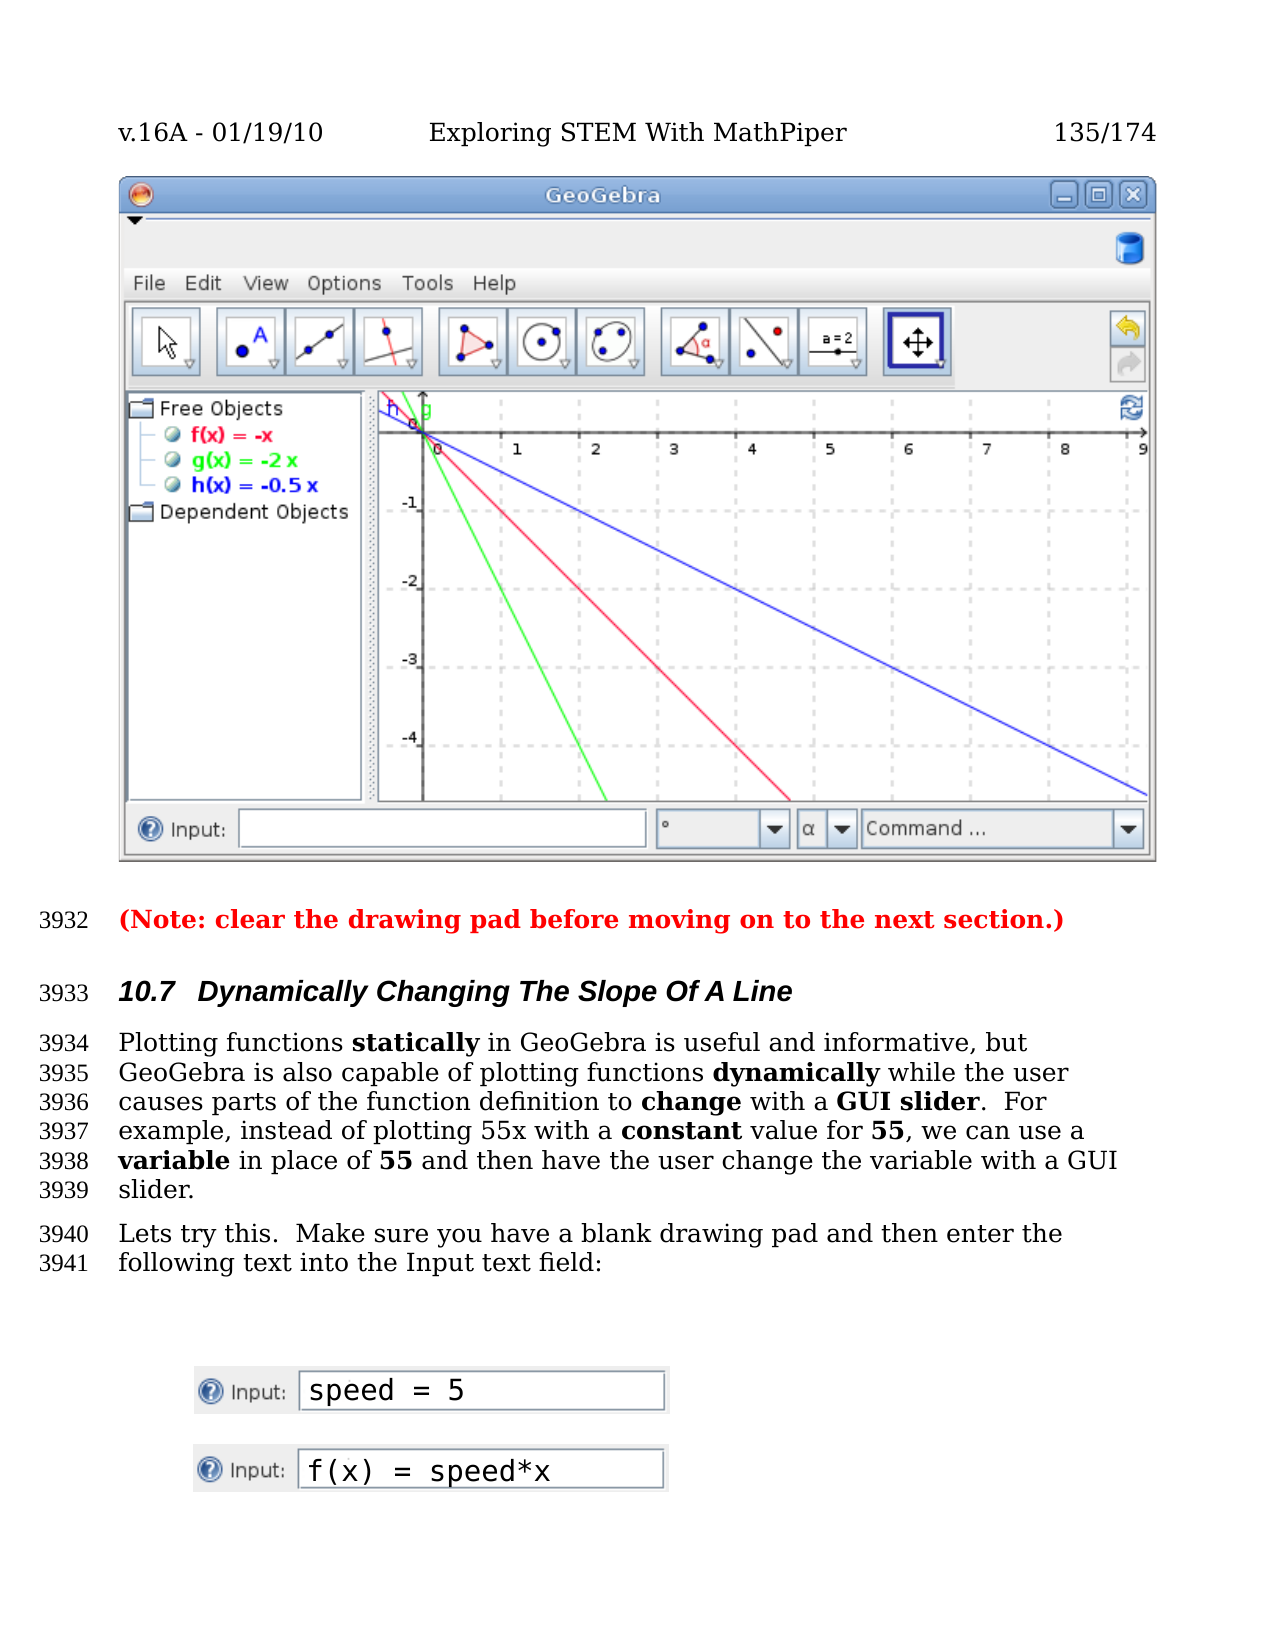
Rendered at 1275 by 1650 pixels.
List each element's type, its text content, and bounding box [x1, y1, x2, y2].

subtitle Dynamically Changing The Slope Of A Line [118, 974, 1157, 1007]
text (Note: clear the drawing pad before moving on to the next section.) [118, 905, 1157, 935]
text Plotting functions statically in GeoGebra is useful and informative, but GeoGebra is also capable of plotting functions dynamically while the user causes parts of the function definition to change with a GUI slider. For example, instead of plotting 55x with a constant value for 55, we can use a variable in place of 55 and then have the user change the variable with a GUI slider. [118, 1028, 1157, 1204]
text Lets try this. Make sure you have a blank drawing pad and then enter the following text into the Input text field: [118, 1219, 1157, 1278]
picture [118, 176, 1157, 862]
